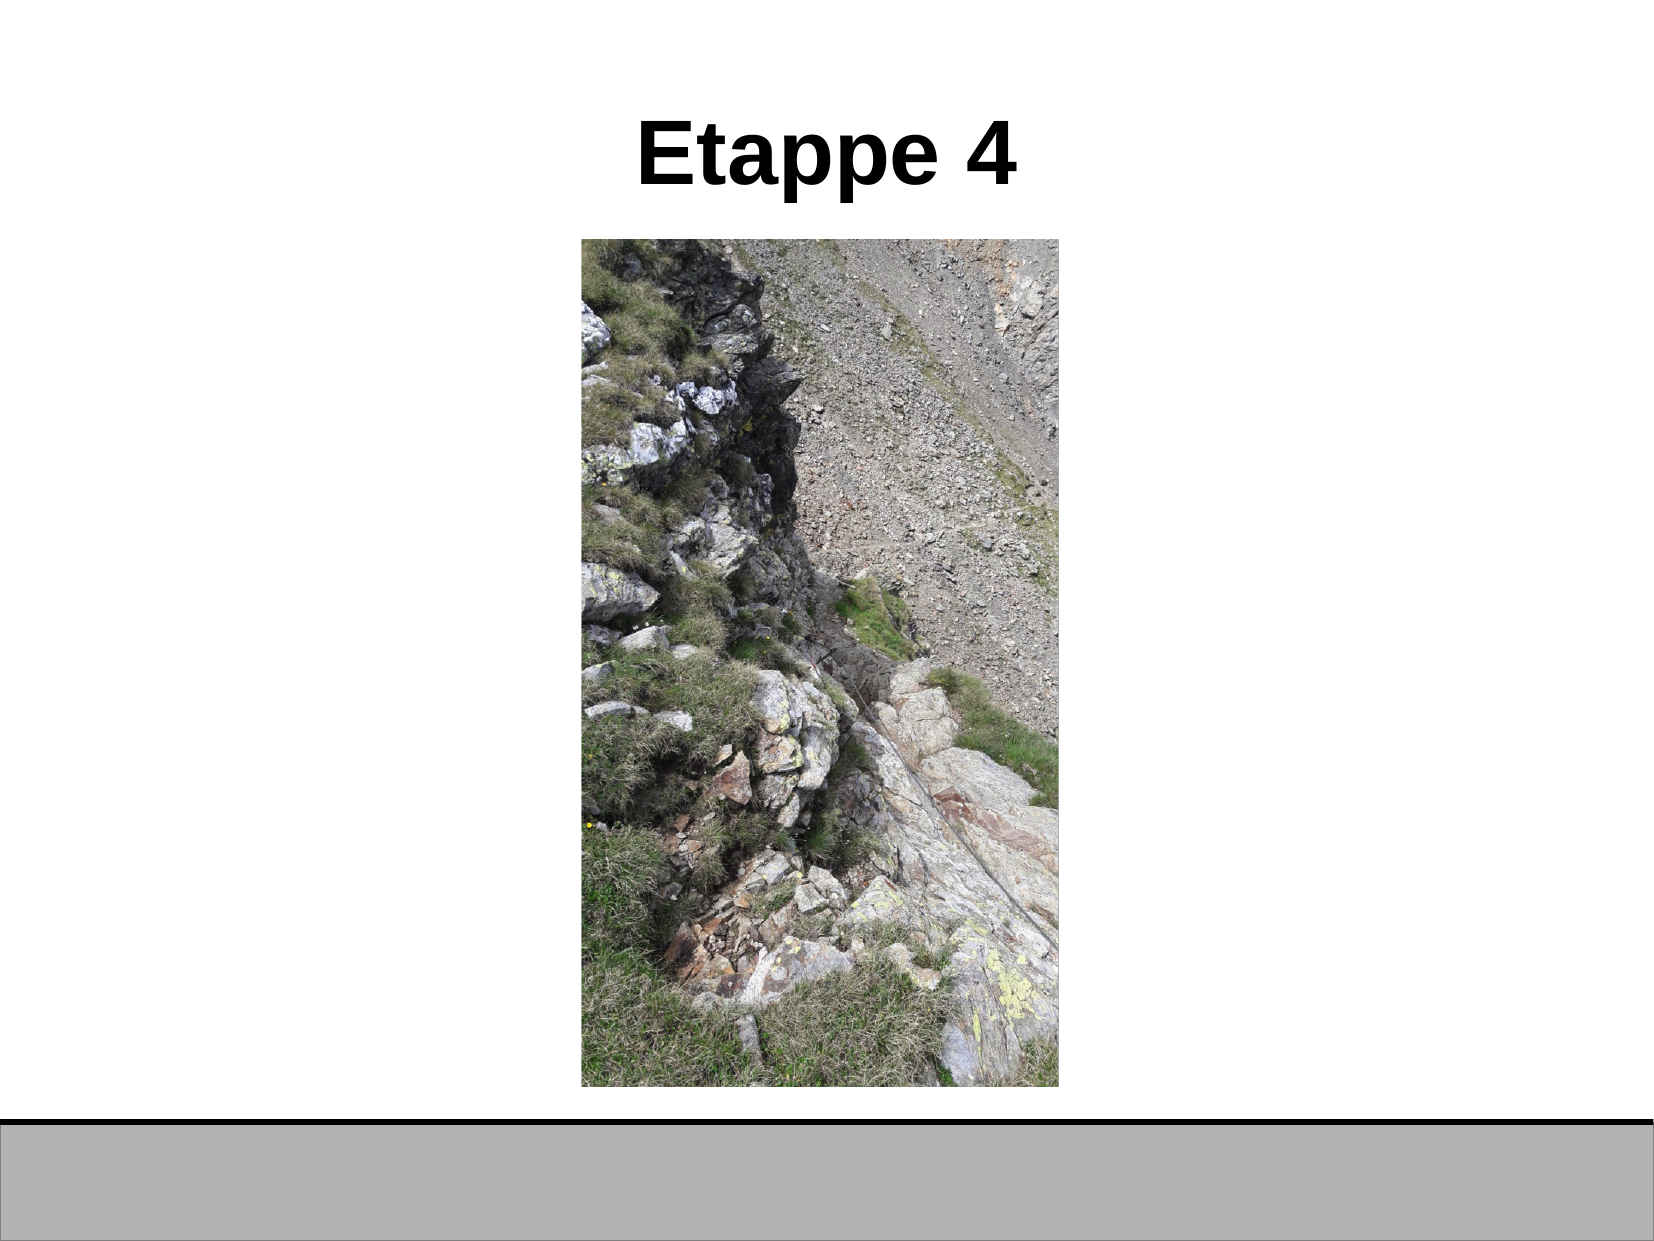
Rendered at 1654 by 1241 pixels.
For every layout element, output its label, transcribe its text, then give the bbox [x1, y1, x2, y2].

text_box [0, 1125, 1654, 1241]
title Etappe 4 [82, 49, 1571, 257]
picture [581, 239, 1059, 1087]
